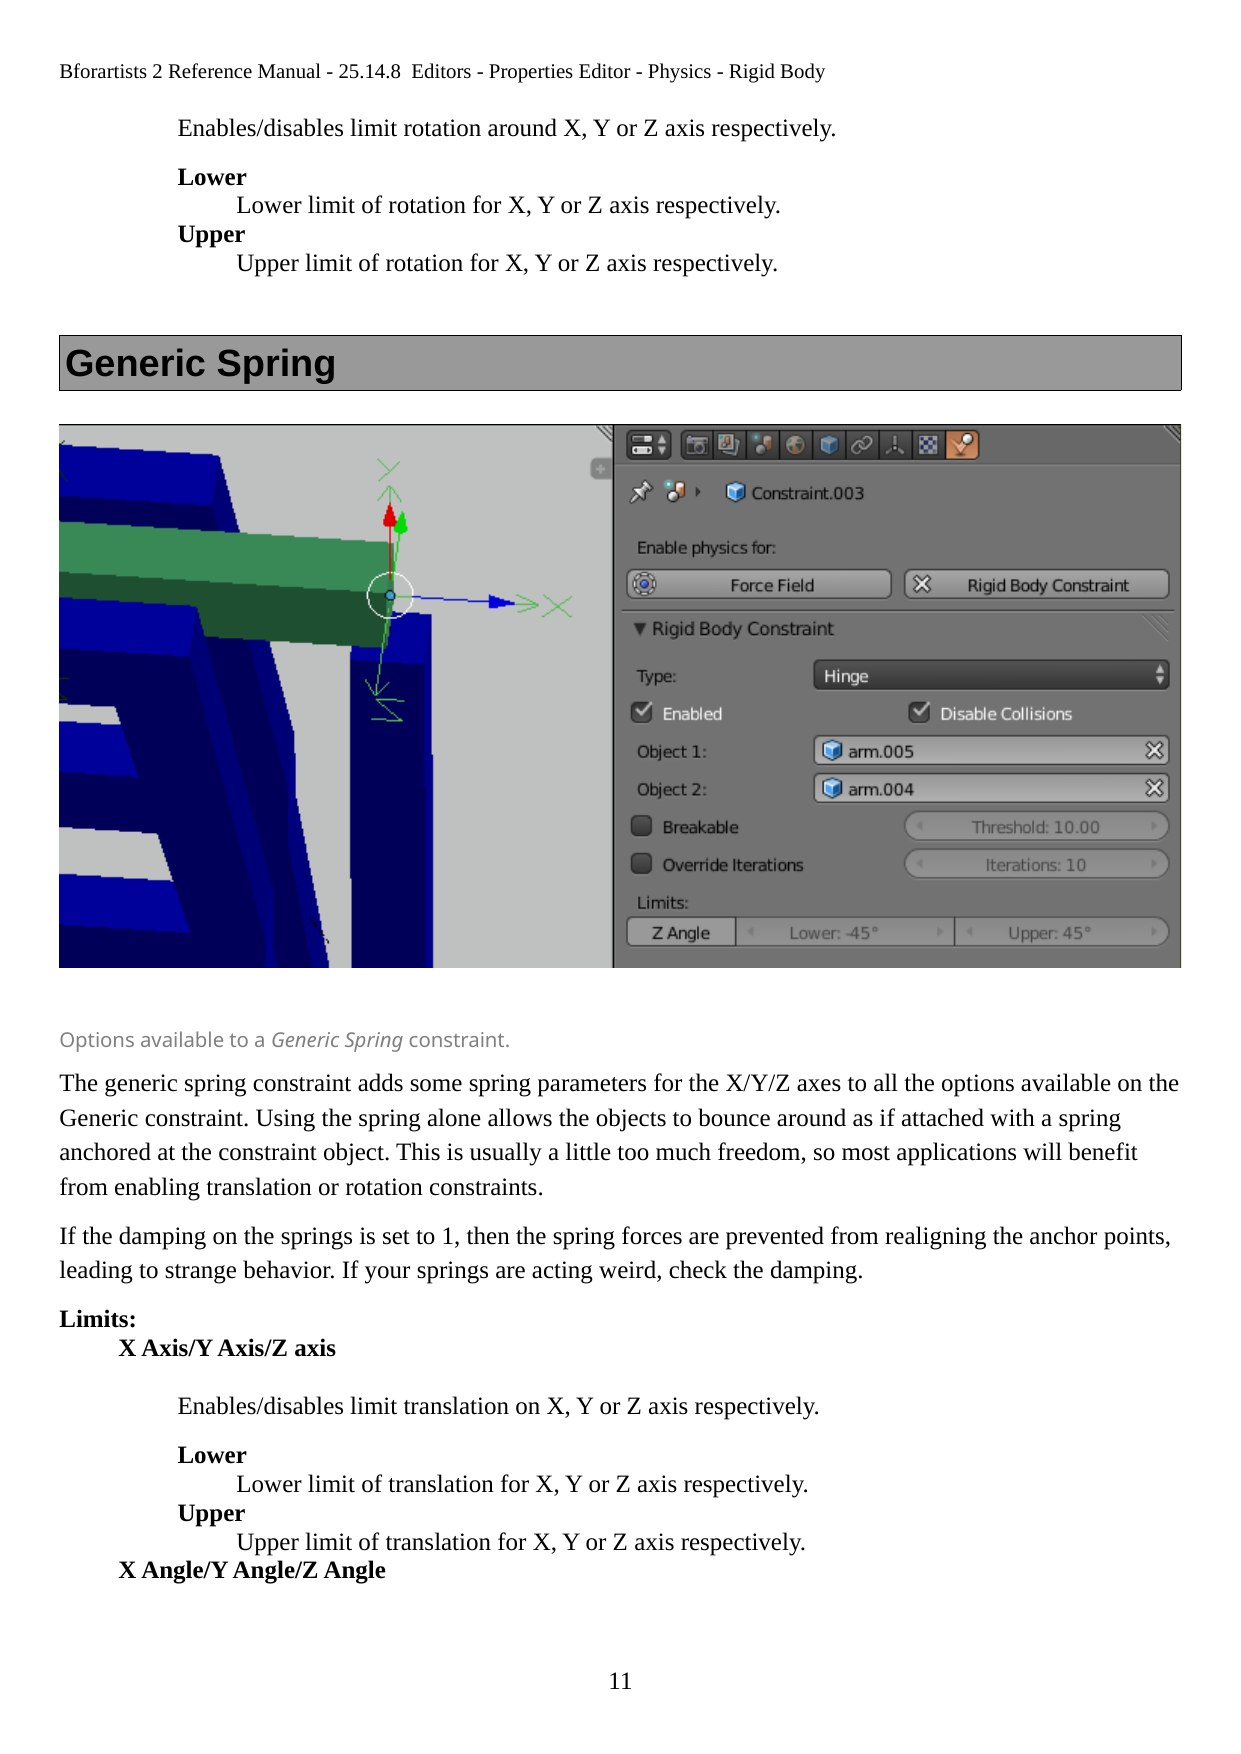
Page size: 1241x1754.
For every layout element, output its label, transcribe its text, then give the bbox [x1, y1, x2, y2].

text Enables/disables limit translation on X, Y or Z axis respectively. [177, 1391, 1181, 1420]
text Enables/disables limit rotation around X, Y or Z axis respectively. [177, 113, 1181, 141]
subtitle Lower [177, 162, 1181, 190]
list Upper limit of translation for X, Y or Z axis respectively. [236, 1527, 1181, 1555]
subtitle Lower [177, 1440, 1181, 1469]
picture [59, 424, 1182, 968]
text Options available to a Generic Spring constraint. [59, 1022, 1181, 1054]
list Upper limit of rotation for X, Y or Z axis respectively. [236, 248, 1181, 277]
subtitle Upper [177, 1498, 1181, 1527]
subtitle X Angle/Y Angle/Z Angle [118, 1555, 1181, 1584]
text The generic spring constraint adds some spring parameters for the X/Y/Z axes to all the options available on the Generic constraint. Using the spring alone allows the objects to bounce around as if attached with a spring anchored at the constraint object. This is usually a little too much freedom, so most applications will benefit from enabling translation or rotation constraints. [59, 1068, 1181, 1200]
list Lower limit of translation for X, Y or Z axis respectively. [236, 1469, 1181, 1498]
text If the damping on the springs is set to 1, then the spring forces are prevented from realigning the anchor points, leading to strange behavior. If your springs are acting weird, check the damping. [59, 1221, 1181, 1284]
table_header Generic Spring [60, 336, 1181, 390]
subtitle X Axis/Y Axis/Z axis [118, 1333, 1181, 1362]
subtitle Upper [177, 219, 1181, 248]
list Lower limit of rotation for X, Y or Z axis respectively. [236, 190, 1181, 219]
subtitle Limits: [59, 1304, 1181, 1333]
